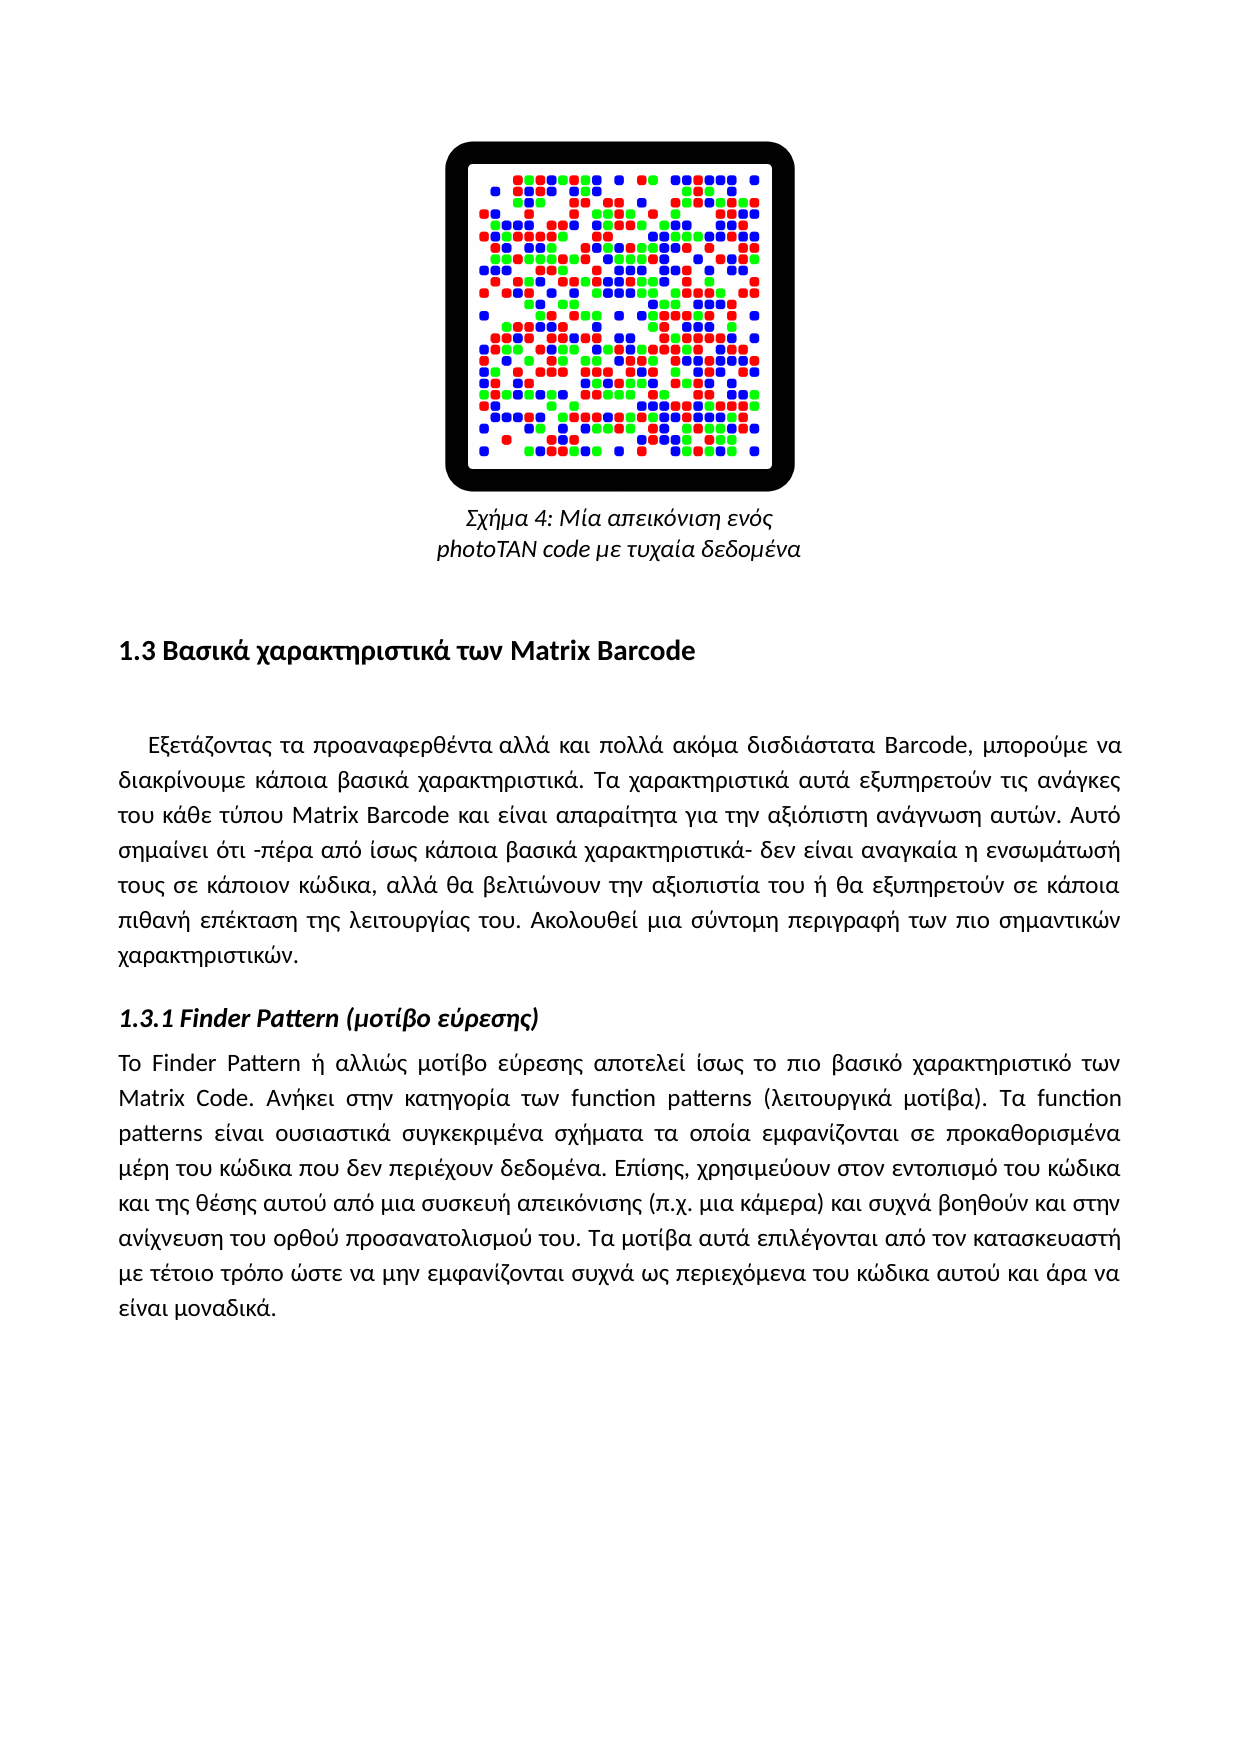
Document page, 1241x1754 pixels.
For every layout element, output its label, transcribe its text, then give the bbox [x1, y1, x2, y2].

text Το Finder Pattern ή αλλιώς μοτίβο εύρεσης αποτελεί ίσως το πιο βασικό χαρακτηριστικό των Matrix Code. Ανήκει στην κατηγορία των function patterns (λειτουργικά μοτίβα). Τα function patterns είναι ουσιαστικά συγκεκριμένα σχήματα τα οποία εμφανίζονται σε προκαθορισμένα μέρη του κώδικα που δεν περιέχουν δεδομένα. Επίσης, χρησιμεύουν στον εντοπισμό του κώδικα και της θέσης αυτού από μια συσκευή απεικόνισης (π.χ. μια κάμερα) και συχνά βοηθούν και στην ανίχνευση του ορθού προσανατολισμού του. Τα μοτίβα αυτά επιλέγονται από τον κατασκευαστή με τέτοιο τρόπο ώστε να μην εμφανίζονται συχνά ως περιεχόμενα του κώδικα αυτού και άρα να είναι μοναδικά. [118, 1047, 1122, 1323]
subtitle 1.3.1 Finder Pattern (μοτίβο εύρεσης) [118, 1002, 1122, 1035]
text Εξετάζοντας τα προαναφερθέντα αλλά και πολλά ακόμα δισδιάστατα Barcode, μπορούμε να διακρίνουμε κάποια βασικά χαρακτηριστικά. Τα χαρακτηριστικά αυτά εξυπηρετούν τις ανάγκες του κάθε τύπου Matrix Barcode και είναι απαραίτητα για την αξιόπιστη ανάγνωση αυτών. Αυτό σημαίνει ότι -πέρα από ίσως κάποια βασικά χαρακτηριστικά- δεν είναι αναγκαία η ενσωμάτωσή τους σε κάποιον κώδικα, αλλά θα βελτιώνουν την αξιοπιστία του ή θα εξυπηρετούν σε κάποια πιθανή επέκταση της λειτουργίας του. Ακολουθεί μια σύντομη περιγραφή των πιο σημαντικών χαρακτηριστικών. [118, 729, 1122, 970]
text Σχήμα 4: Μία απεικόνιση ενός photoTAN code με τυχαία δεδομένα [434, 503, 806, 563]
picture [434, 130, 806, 503]
subtitle 1.3 Βασικά χαρακτηριστικά των Matrix Barcode [118, 632, 1122, 667]
